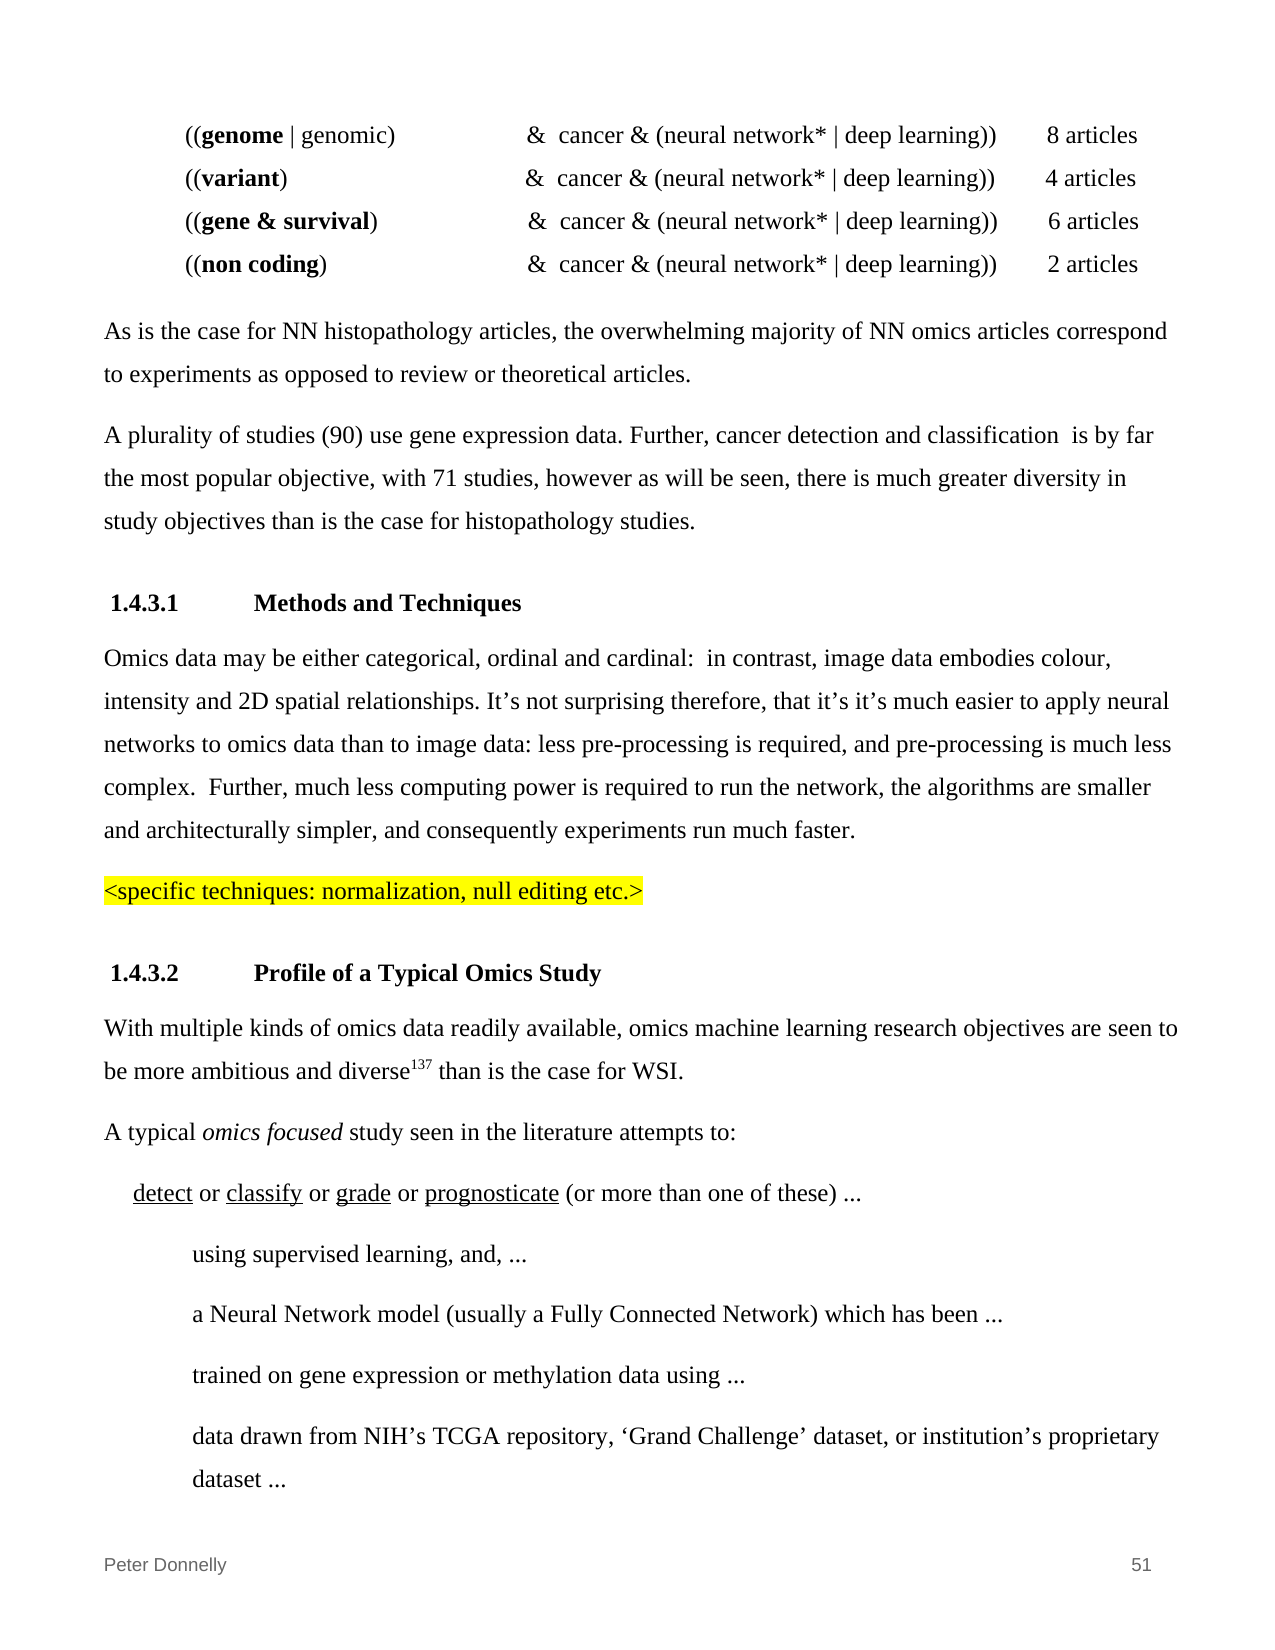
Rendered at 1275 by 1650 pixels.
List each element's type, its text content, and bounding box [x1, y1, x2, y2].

text trained on gene expression or methylation data using ... [192, 1360, 1181, 1389]
text ((non coding) & cancer & (neural network* | deep learning)) 2 articles [178, 249, 1181, 278]
text <specific techniques: normalization, null editing etc.> [103, 876, 1181, 905]
text As is the case for NN histopathology articles, the overwhelming majority of NN omics articles correspond to experiments as opposed to review or theoretical articles. [103, 316, 1181, 388]
text using supervised learning, and, ... [192, 1239, 1181, 1267]
text A typical omics focused study seen in the literature attempts to: [103, 1117, 1181, 1146]
text A plurality of studies (90) use gene expression data. Further, cancer detection and classification is by far the most popular objective, with 71 studies, however as will be seen, there is much greater diversity in study objectives than is the case for histopathology studies. [103, 420, 1181, 535]
text ((genome | genomic) & cancer & (neural network* | deep learning)) 8 articles [178, 120, 1181, 148]
text ((variant) & cancer & (neural network* | deep learning)) 4 articles [178, 163, 1181, 192]
subtitle Profile of a Typical Omics Study [103, 958, 1181, 986]
text Omics data may be either categorical, ordinal and cardinal: in contrast, image data embodies colour, intensity and 2D spatial relationships. It’s not surprising therefore, that it’s it’s much easier to apply neural networks to omics data than to image data: less pre-processing is required, and pre-processing is much less complex. Further, much less computing power is required to run the network, the algorithms are smaller and architecturally simpler, and consequently experiments run much faster. [103, 643, 1181, 844]
text ((gene & survival) & cancer & (neural network* | deep learning)) 6 articles [178, 206, 1181, 235]
text With multiple kinds of omics data readily available, omics machine learning research objectives are seen to be more ambitious and diverse than is the case for WSI. [103, 1013, 1181, 1085]
subtitle Methods and Techniques [103, 588, 1181, 616]
text detect or classify or grade or prognosticate (or more than one of these) ... [133, 1178, 1181, 1207]
text data drawn from NIH’s TCGA repository, ‘Grand Challenge’ dataset, or institution’s proprietary dataset ... [192, 1421, 1181, 1493]
text a Neural Network model (usually a Fully Connected Network) which has been ... [192, 1299, 1181, 1328]
